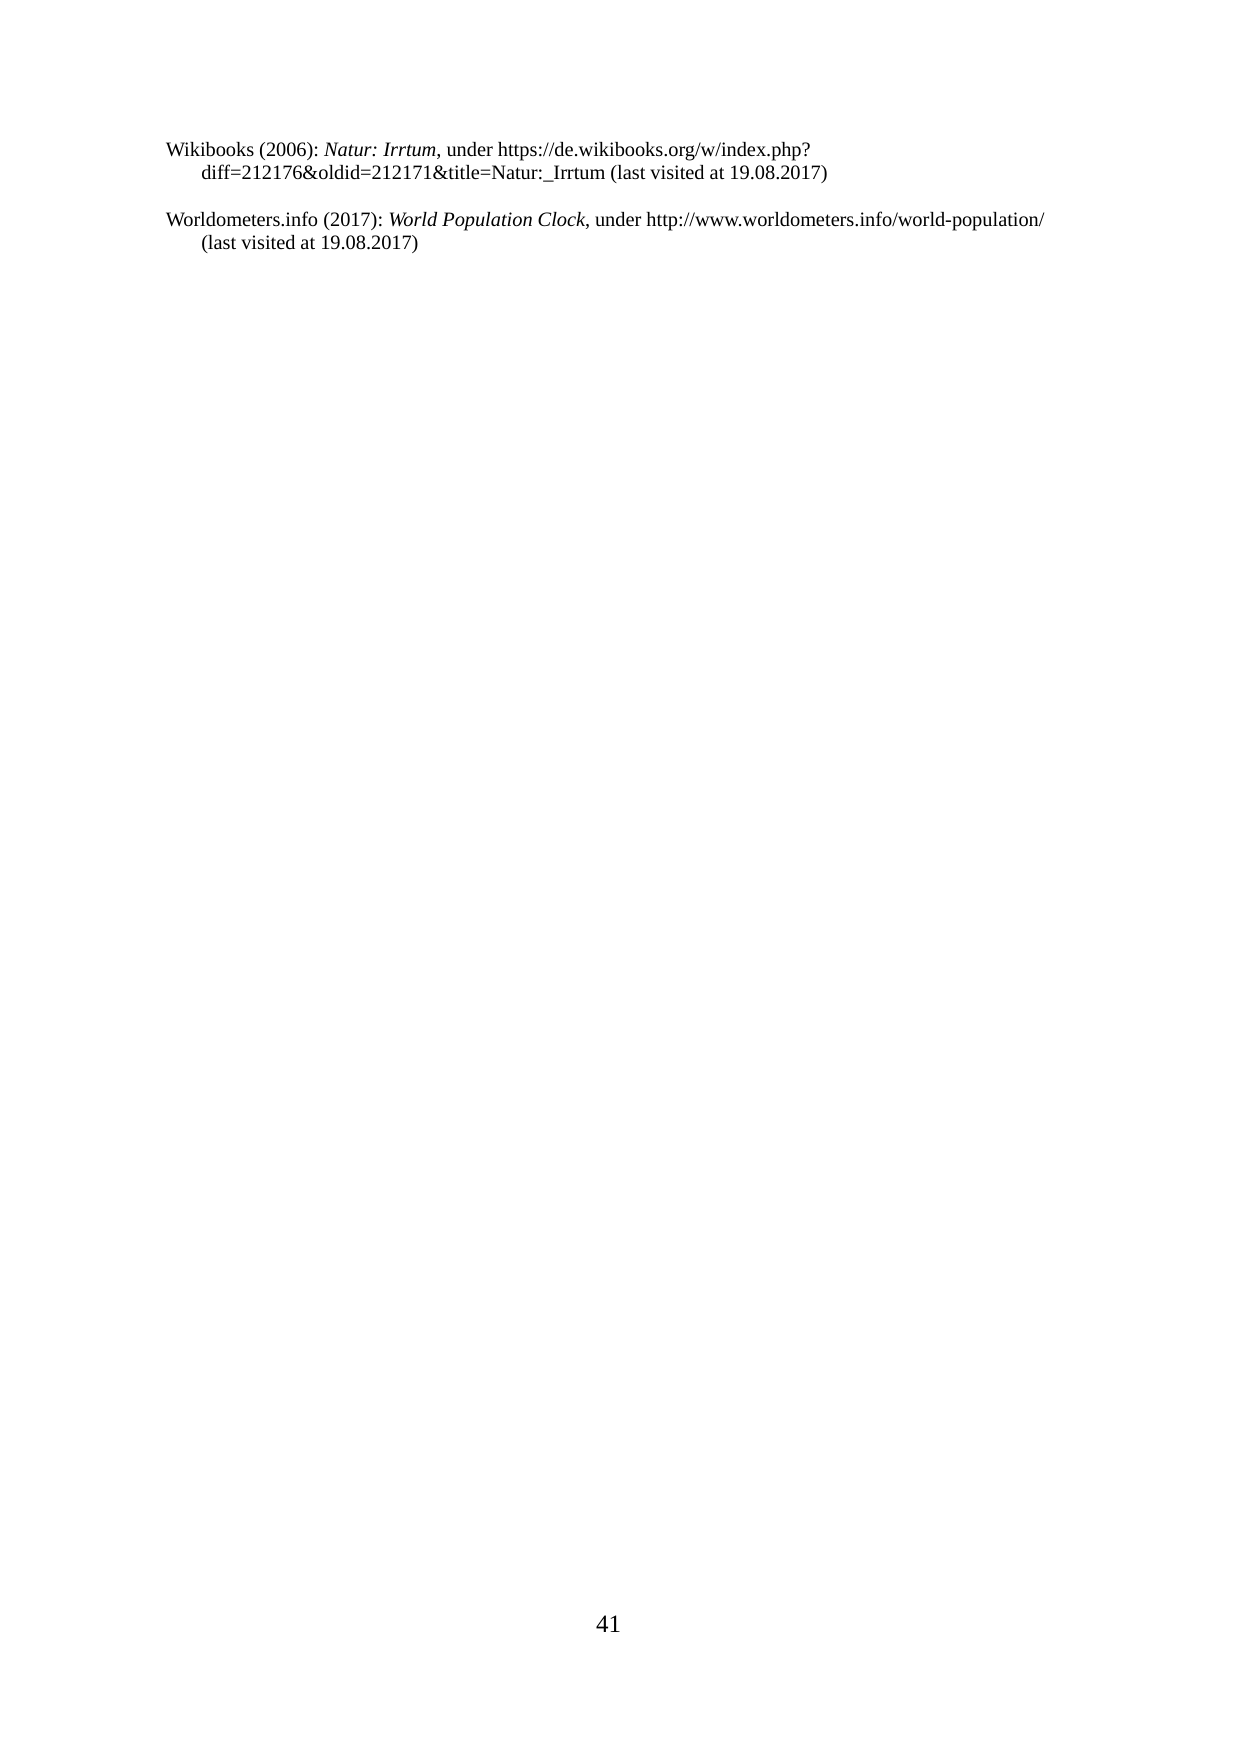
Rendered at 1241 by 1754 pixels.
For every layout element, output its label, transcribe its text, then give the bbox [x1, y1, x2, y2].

text Worldometers.info (2017): World Population Clock, under http://www.worldometers.info/world-population/ (last visited at 19.08.2017) [166, 207, 1051, 254]
text Wikibooks (2006): Natur: Irrtum, under https://de.wikibooks.org/w/index.php?diff=212176&oldid=212171&title=Natur:_Irrtum (last visited at 19.08.2017) [166, 137, 1051, 184]
